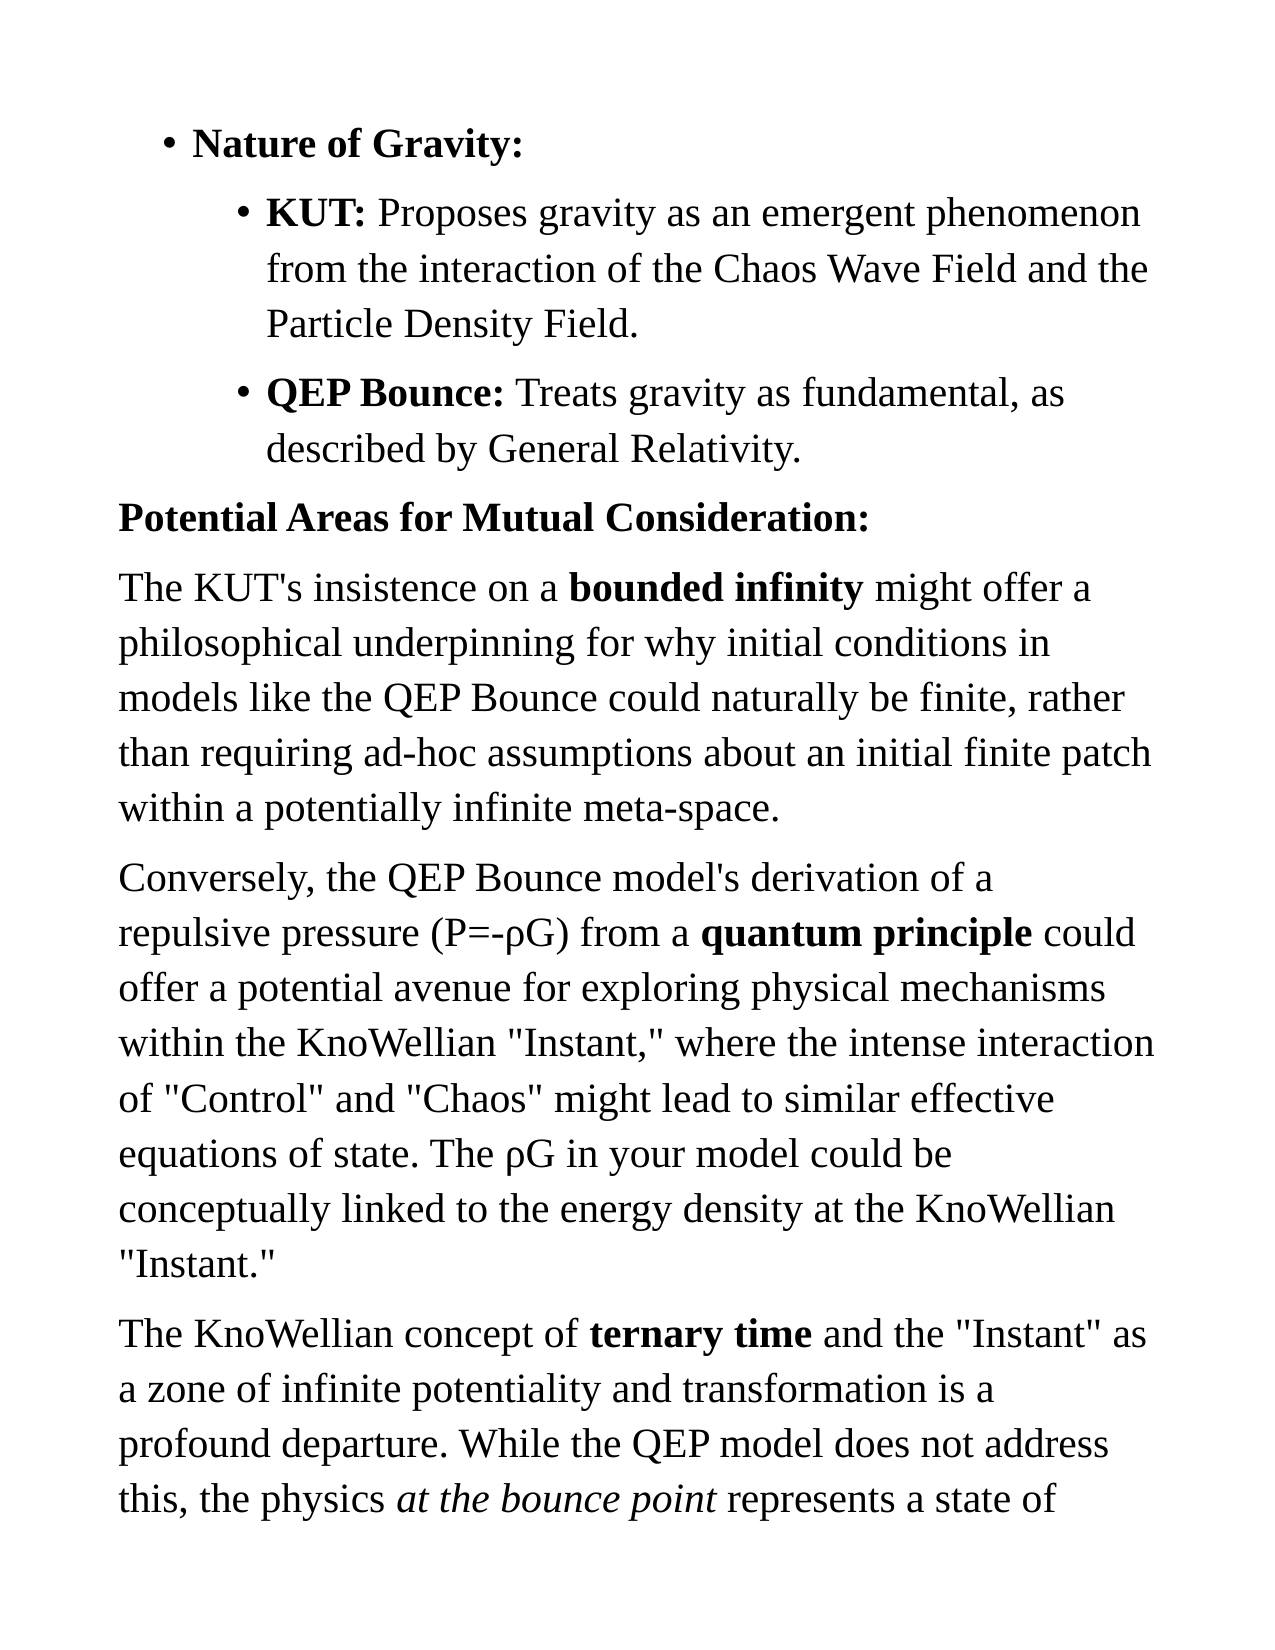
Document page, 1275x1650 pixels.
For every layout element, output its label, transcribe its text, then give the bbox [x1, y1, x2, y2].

list QEP Bounce: Treats gravity as fundamental, as described by General Relativity. [236, 368, 1157, 471]
list KUT: Proposes gravity as an emergent phenomenon from the interaction of the Chaos Wave Field and the Particle Density Field. [236, 188, 1157, 346]
text The KnoWellian concept of ternary time and the "Instant" as a zone of infinite potentiality and transformation is a profound departure. While the QEP model does not address this, the physics at the bounce point represents a state of [118, 1308, 1157, 1521]
text The KUT's insistence on a bounded infinity might offer a philosophical underpinning for why initial conditions in models like the QEP Bounce could naturally be finite, rather than requiring ad-hoc assumptions about an initial finite patch within a potentially infinite meta-space. [118, 562, 1157, 831]
list Nature of Gravity: [162, 118, 1157, 166]
text Potential Areas for Mutual Consideration: [118, 493, 1157, 541]
text Conversely, the QEP Bounce model's derivation of a repulsive pressure (P=-ρG) from a quantum principle could offer a potential avenue for exploring physical mechanisms within the KnoWellian "Instant," where the intense interaction of "Control" and "Chaos" might lead to similar effective equations of state. The ρG in your model could be conceptually linked to the energy density at the KnoWellian "Instant." [118, 853, 1157, 1286]
